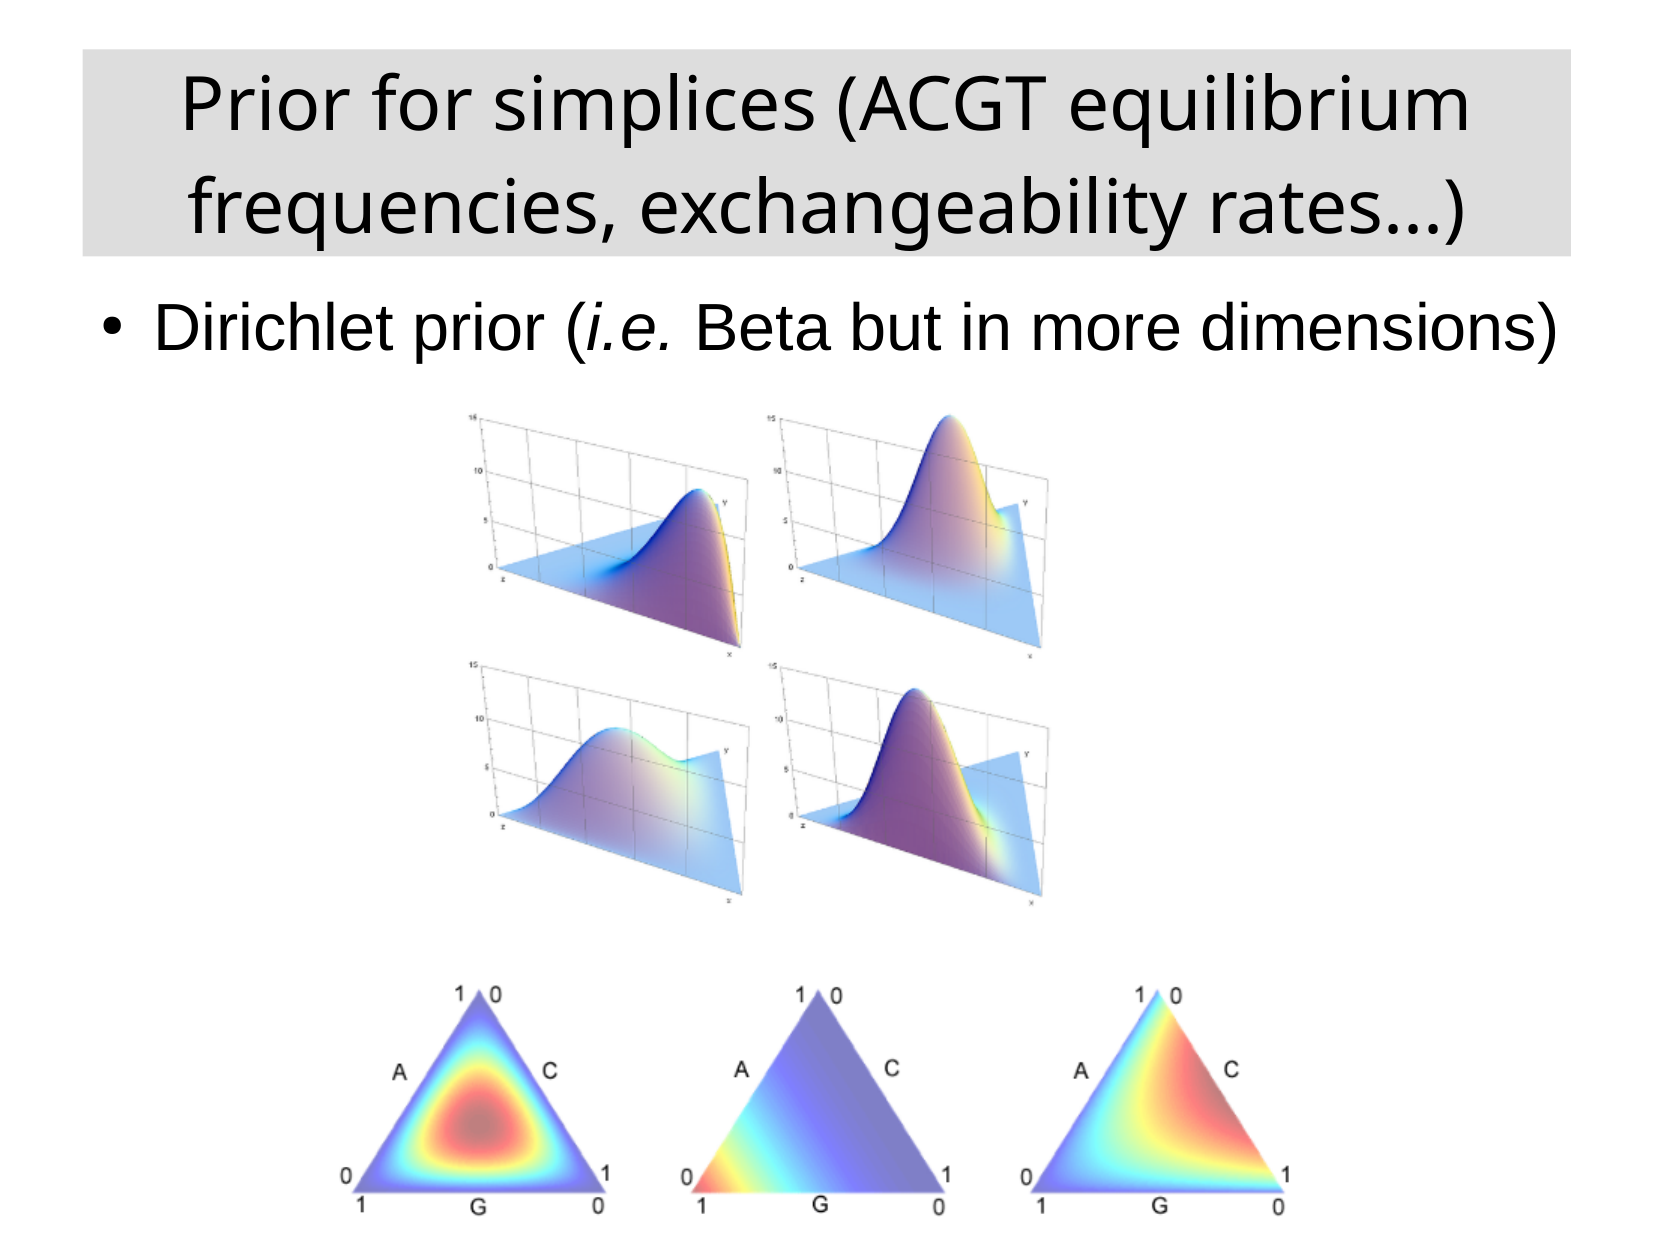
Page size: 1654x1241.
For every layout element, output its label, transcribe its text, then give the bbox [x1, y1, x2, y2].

picture [295, 384, 1301, 1235]
list Dirichlet prior (i.e. Beta but in more dimensions) [82, 290, 1571, 391]
title Prior for simplices (ACGT equilibrium frequencies, exchangeability rates...) [82, 49, 1571, 257]
